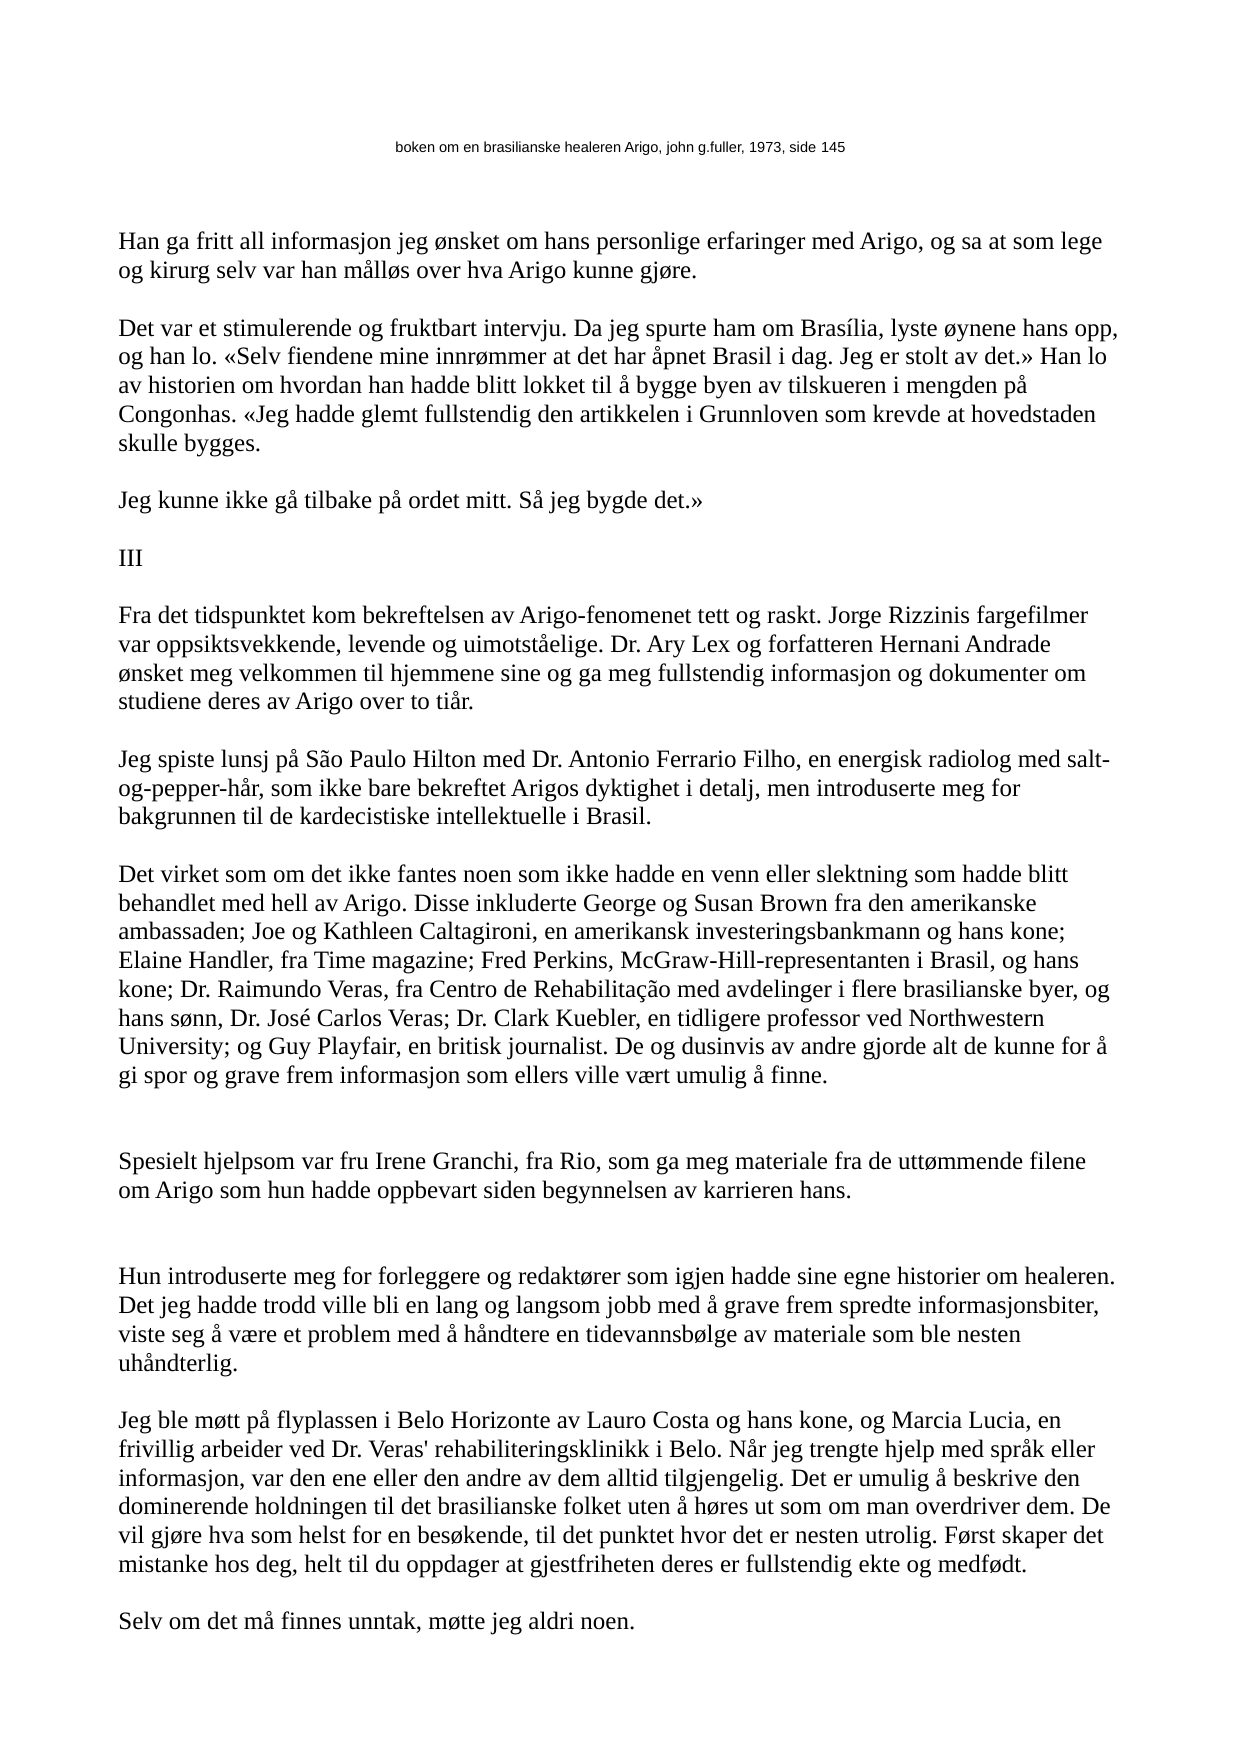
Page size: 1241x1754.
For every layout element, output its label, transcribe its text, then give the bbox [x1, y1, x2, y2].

text Spesielt hjelpsom var fru Irene Granchi, fra Rio, som ga meg materiale fra de uttømmende filene om Arigo som hun hadde oppbevart siden begynnelsen av karrieren hans. [118, 1146, 1122, 1204]
text Jeg spiste lunsj på São Paulo Hilton med Dr. Antonio Ferrario Filho, en energisk radiolog med salt-og-pepper-hår, som ikke bare bekreftet Arigos dyktighet i detalj, men introduserte meg for bakgrunnen til de kardecistiske intellektuelle i Brasil. [118, 744, 1122, 830]
text Jeg ble møtt på flyplassen i Belo Horizonte av Lauro Costa og hans kone, og Marcia Lucia, en frivillig arbeider ved Dr. Veras' rehabiliteringsklinikk i Belo. Når jeg trengte hjelp med språk eller informasjon, var den ene eller den andre av dem alltid tilgjengelig. Det er umulig å beskrive den dominerende holdningen til det brasilianske folket uten å høres ut som om man overdriver dem. De vil gjøre hva som helst for en besøkende, til det punktet hvor det er nesten utrolig. Først skaper det mistanke hos deg, helt til du oppdager at gjestfriheten deres er fullstendig ekte og medfødt. [118, 1405, 1122, 1578]
text Selv om det må finnes unntak, møtte jeg aldri noen. [118, 1606, 1122, 1635]
text Hun introduserte meg for forleggere og redaktører som igjen hadde sine egne historier om healeren. Det jeg hadde trodd ville bli en lang og langsom jobb med å grave frem spredte informasjonsbiter, viste seg å være et problem med å håndtere en tidevannsbølge av materiale som ble nesten uhåndterlig. [118, 1261, 1122, 1376]
text Fra det tidspunktet kom bekreftelsen av Arigo-fenomenet tett og raskt. Jorge Rizzinis fargefilmer var oppsiktsvekkende, levende og uimotståelige. Dr. Ary Lex og forfatteren Hernani Andrade ønsket meg velkommen til hjemmene sine og ga meg fullstendig informasjon og dokumenter om studiene deres av Arigo over to tiår. [118, 600, 1122, 715]
text III [118, 543, 1122, 571]
text Det virket som om det ikke fantes noen som ikke hadde en venn eller slektning som hadde blitt behandlet med hell av Arigo. Disse inkluderte George og Susan Brown fra den amerikanske ambassaden; Joe og Kathleen Caltagironi, en amerikansk investeringsbankmann og hans kone; Elaine Handler, fra Time magazine; Fred Perkins, McGraw-Hill-representanten i Brasil, og hans kone; Dr. Raimundo Veras, fra Centro de Rehabilitação med avdelinger i flere brasilianske byer, og hans sønn, Dr. José Carlos Veras; Dr. Clark Kuebler, en tidligere professor ved Northwestern University; og Guy Playfair, en britisk journalist. De og dusinvis av andre gjorde alt de kunne for å gi spor og grave frem informasjon som ellers ville vært umulig å finne. [118, 859, 1122, 1089]
text Det var et stimulerende og fruktbart intervju. Da jeg spurte ham om Brasília, lyste øynene hans opp, og han lo. «Selv fiendene mine innrømmer at det har åpnet Brasil i dag. Jeg er stolt av det.» Han lo av historien om hvordan han hadde blitt lokket til å bygge byen av tilskueren i mengden på Congonhas. «Jeg hadde glemt fullstendig den artikkelen i Grunnloven som krevde at hovedstaden skulle bygges. [118, 313, 1122, 456]
text Jeg kunne ikke gå tilbake på ordet mitt. Så jeg bygde det.» [118, 485, 1122, 514]
text Han ga fritt all informasjon jeg ønsket om hans personlige erfaringer med Arigo, og sa at som lege og kirurg selv var han målløs over hva Arigo kunne gjøre. [118, 226, 1122, 284]
